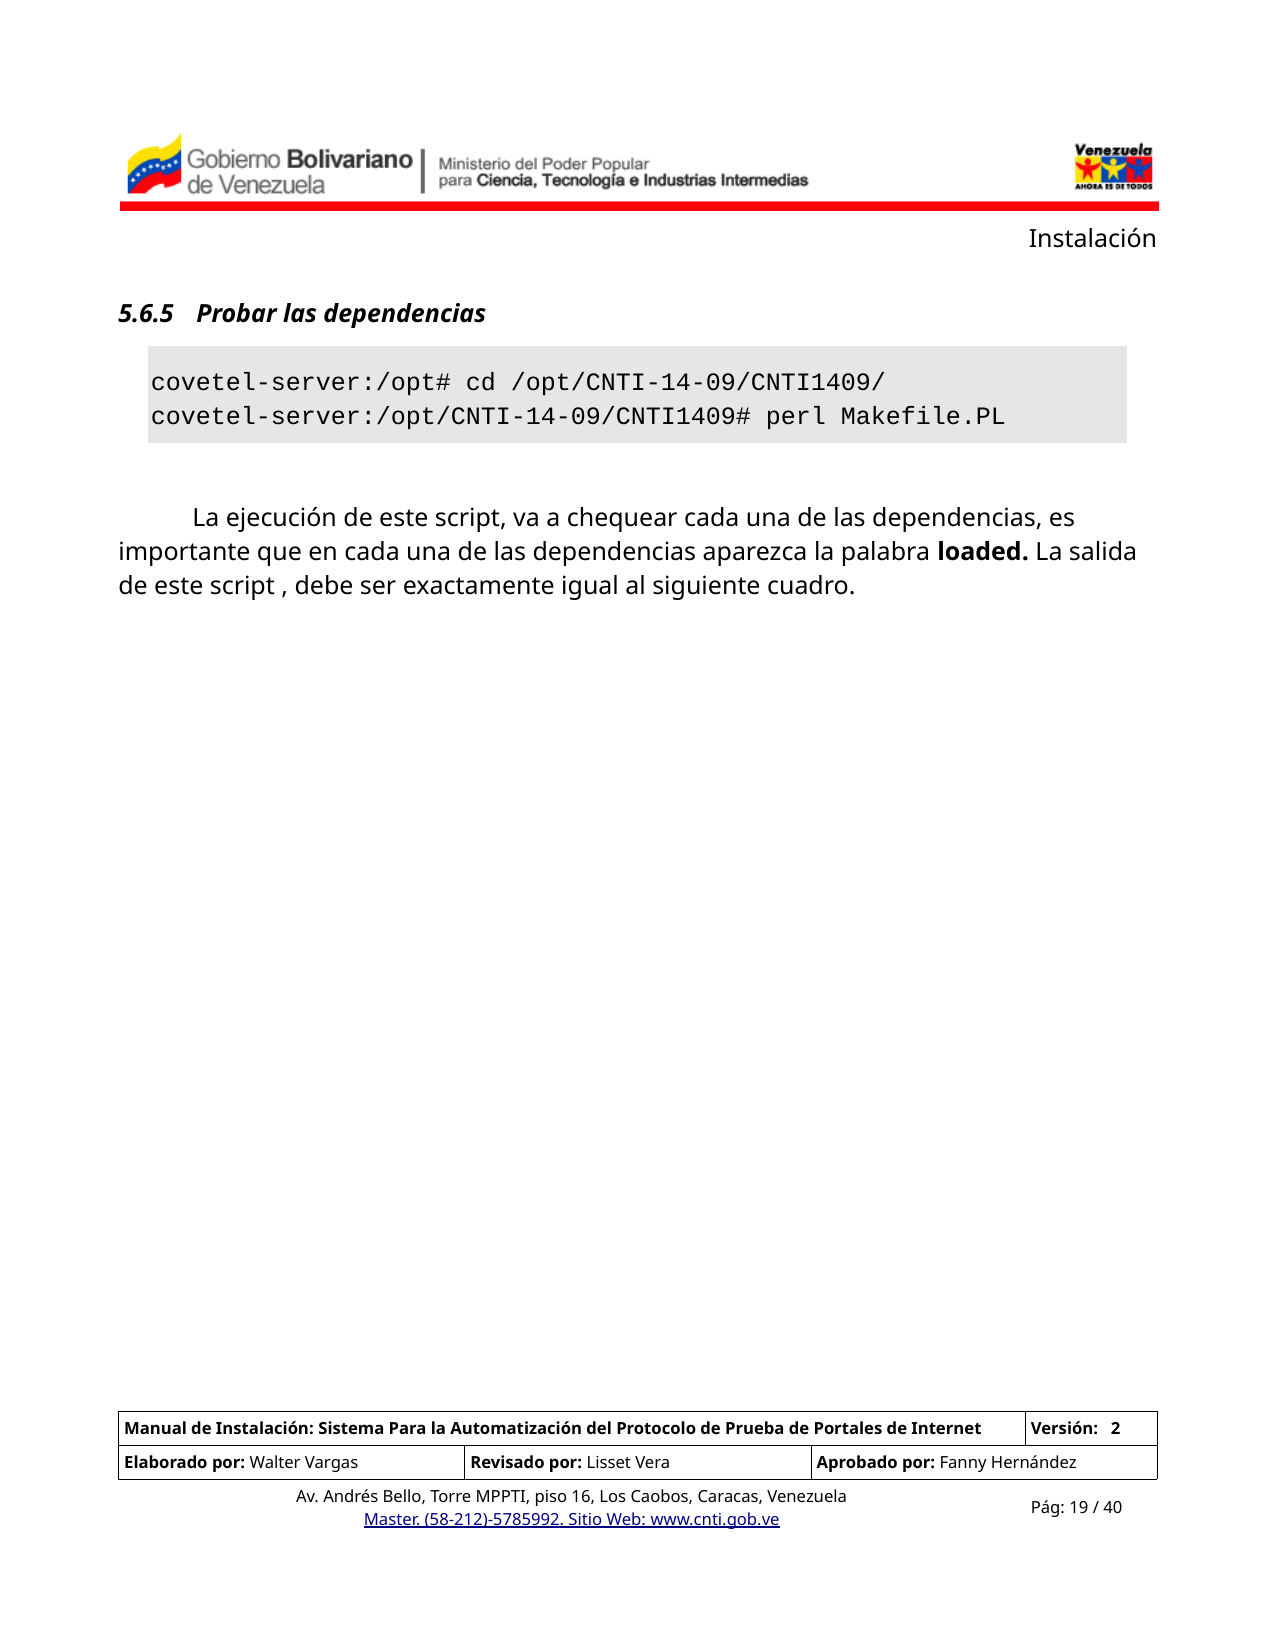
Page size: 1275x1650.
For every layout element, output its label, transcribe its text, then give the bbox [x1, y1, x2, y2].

picture [120, 125, 1159, 211]
subtitle Probar las dependencias [118, 295, 1157, 329]
text covetel-server:/opt/CNTI-14-09/CNTI1409# perl Makefile.PL [148, 398, 1127, 434]
text covetel-server:/opt# cd /opt/CNTI-14-09/CNTI1409/ [148, 346, 1127, 398]
text La ejecución de este script, va a chequear cada una de las dependencias, es importante que en cada una de las dependencias aparezca la palabra loaded. La salida de este script , debe ser exactamente igual al siguiente cuadro. [118, 494, 1157, 602]
